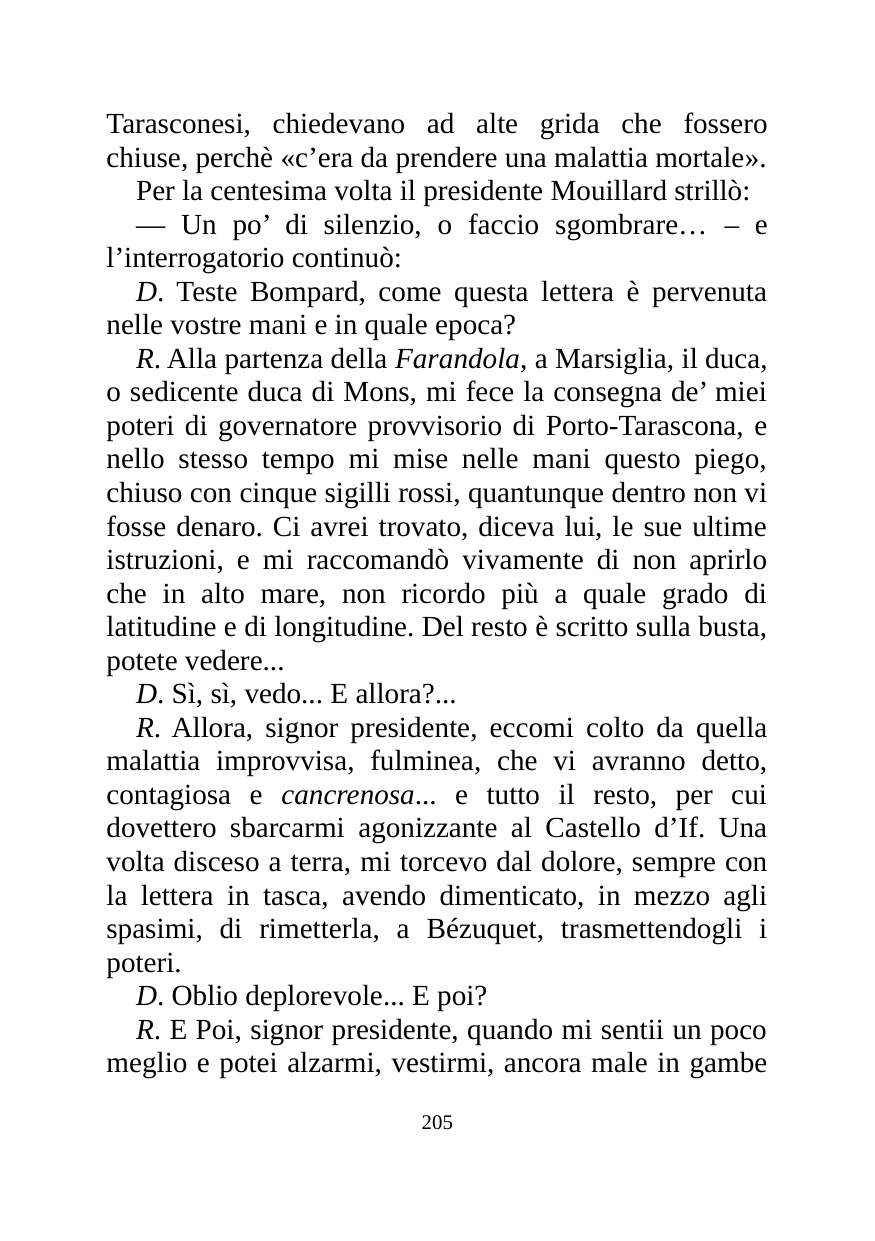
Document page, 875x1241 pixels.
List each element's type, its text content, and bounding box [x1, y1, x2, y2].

text R. Allora, signor presidente, eccomi colto da quella malattia improvvisa, fulminea, che vi avranno detto, contagiosa e cancrenosa... e tutto il resto, per cui dovettero sbarcarmi agonizzante al Castello d’If. Una volta disceso a terra, mi torcevo dal dolore, sempre con la lettera in tasca, avendo dimenticato, in mezzo agli spasimi, di rimetterla, a Bézuquet, trasmettendogli i poteri. [106, 710, 768, 978]
text R. E Poi, signor presidente, quando mi sentii un poco meglio e potei alzarmi, vestirmi, ancora male in gambe [106, 1012, 768, 1079]
text — Un po’ di silenzio, o faccio sgombrare… – e l’interrogatorio continuò: [106, 207, 768, 274]
text R. Alla partenza della Farandola, a Marsiglia, il duca, o sedicente duca di Mons, mi fece la consegna de’ miei poteri di governatore provvisorio di Porto-Tarascona, e nello stesso tempo mi mise nelle mani questo piego, chiuso con cinque sigilli rossi, quantunque dentro non vi fosse denaro. Ci avrei trovato, diceva lui, le sue ultime istruzioni, e mi raccomandò vivamente di non aprirlo che in alto mare, non ricordo più a quale grado di latitudine e di longitudine. Del resto è scritto sulla busta, potete vedere... [106, 341, 768, 676]
text Per la centesima volta il presidente Mouillard strillò: [106, 173, 768, 207]
text Tarasconesi, chiedevano ad alte grida che fossero chiuse, perchè «c’era da prendere una malattia mortale». [106, 106, 768, 173]
text D. Teste Bompard, come questa lettera è pervenuta nelle vostre mani e in quale epoca? [106, 274, 768, 341]
text D. Sì, sì, vedo... E allora?... [106, 676, 768, 710]
text D. Oblio deplorevole... E poi? [106, 978, 768, 1012]
